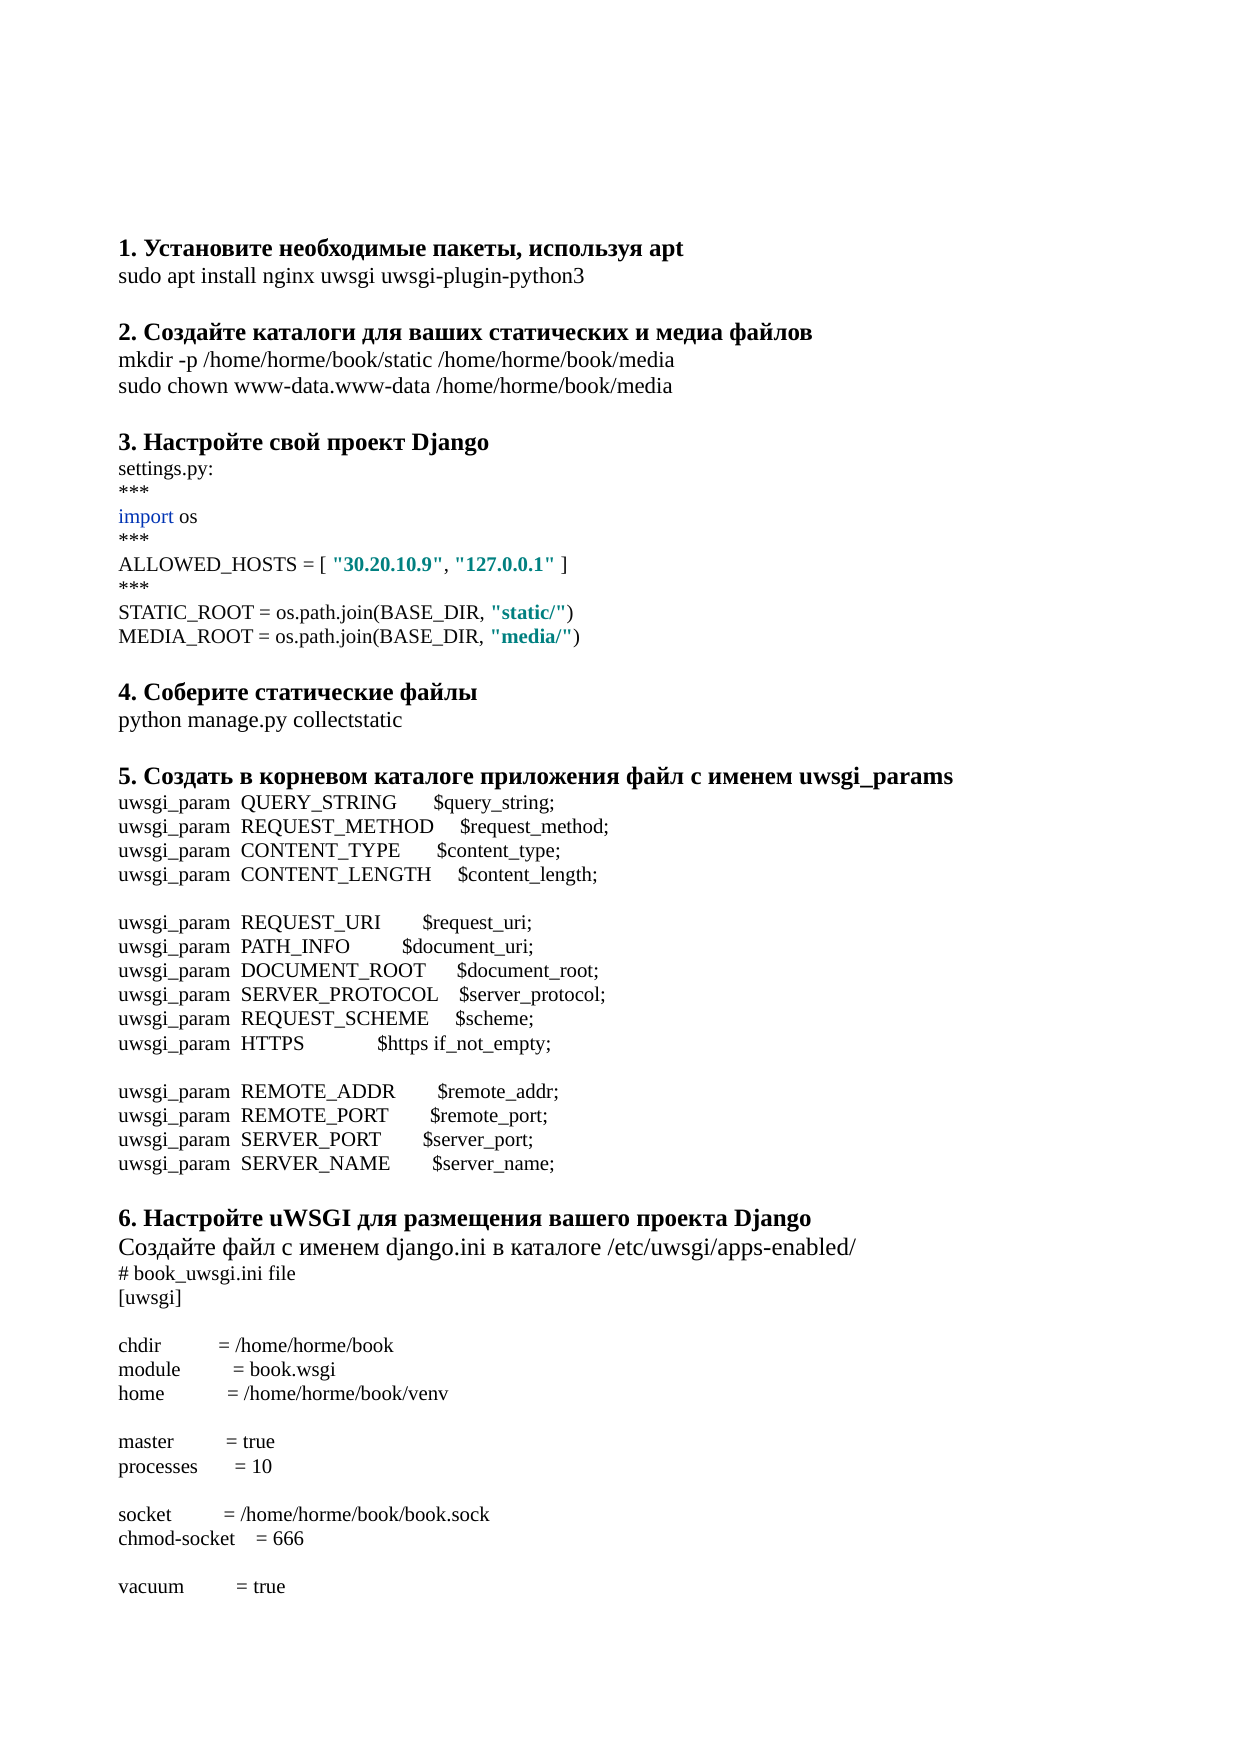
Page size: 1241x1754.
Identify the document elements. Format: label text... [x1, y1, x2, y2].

text chdir = /home/horme/book [118, 1333, 1122, 1357]
text uwsgi_param REQUEST_SCHEME $scheme; [118, 1006, 1122, 1030]
text uwsgi_param CONTENT_LENGTH $content_length; [118, 862, 1122, 886]
text processes = 10 [118, 1453, 1122, 1478]
text module = book.wsgi [118, 1357, 1122, 1381]
text uwsgi_param SERVER_NAME $server_name; [118, 1151, 1122, 1175]
text ALLOWED_HOSTS = [ "30.20.10.9", "127.0.0.1" ] [118, 552, 1122, 576]
text 5. Создать в корневом каталоге приложения файл с именем uwsgi_params [118, 761, 1122, 790]
text 4. Соберите статические файлы [118, 677, 1122, 706]
text uwsgi_param SERVER_PROTOCOL $server_protocol; [118, 982, 1122, 1006]
text Создайте файл с именем django.ini в каталоге /etc/uwsgi/apps-enabled/ [118, 1232, 1122, 1261]
text 1. Установите необходимые пакеты, используя apt [118, 233, 1122, 262]
text *** [118, 480, 1122, 504]
text uwsgi_param HTTPS $https if_not_empty; [118, 1030, 1122, 1054]
text master = true [118, 1429, 1122, 1453]
text uwsgi_param REQUEST_METHOD $request_method; [118, 814, 1122, 838]
text STATIC_ROOT = os.path.join(BASE_DIR, "static/") MEDIA_ROOT = os.path.join(BASE_DIR, "media/") [118, 600, 1122, 648]
text uwsgi_param REQUEST_URI $request_uri; [118, 910, 1122, 934]
text *** [118, 576, 1122, 600]
text settings.py: [118, 456, 1122, 480]
text uwsgi_param SERVER_PORT $server_port; [118, 1127, 1122, 1151]
text uwsgi_param QUERY_STRING $query_string; [118, 790, 1122, 814]
text uwsgi_param PATH_INFO $document_uri; [118, 934, 1122, 958]
text 2. Создайте каталоги для ваших статических и медиа файлов [118, 317, 1122, 346]
text 6. Настройте uWSGI для размещения вашего проекта Django [118, 1203, 1122, 1232]
text # book_uwsgi.ini file [118, 1261, 1122, 1285]
text 3. Настройте свой проект Django [118, 427, 1122, 456]
text uwsgi_param REMOTE_ADDR $remote_addr; [118, 1078, 1122, 1103]
text [uwsgi] [118, 1285, 1122, 1309]
text uwsgi_param REMOTE_PORT $remote_port; [118, 1103, 1122, 1127]
text sudo apt install nginx uwsgi uwsgi-plugin-python3 [118, 262, 1122, 288]
text *** [118, 528, 1122, 552]
text uwsgi_param DOCUMENT_ROOT $document_root; [118, 958, 1122, 982]
text chmod-socket = 666 [118, 1526, 1122, 1550]
text home = /home/horme/book/venv [118, 1381, 1122, 1405]
text uwsgi_param CONTENT_TYPE $content_type; [118, 838, 1122, 862]
text socket = /home/horme/book/book.sock [118, 1502, 1122, 1526]
text python manage.py collectstatic [118, 706, 1122, 732]
text vacuum = true [118, 1574, 1122, 1598]
text sudo chown www-data.www-data /home/horme/book/media [118, 372, 1122, 398]
text mkdir -p /home/horme/book/static /home/horme/book/media [118, 346, 1122, 372]
text import os [118, 504, 1122, 528]
